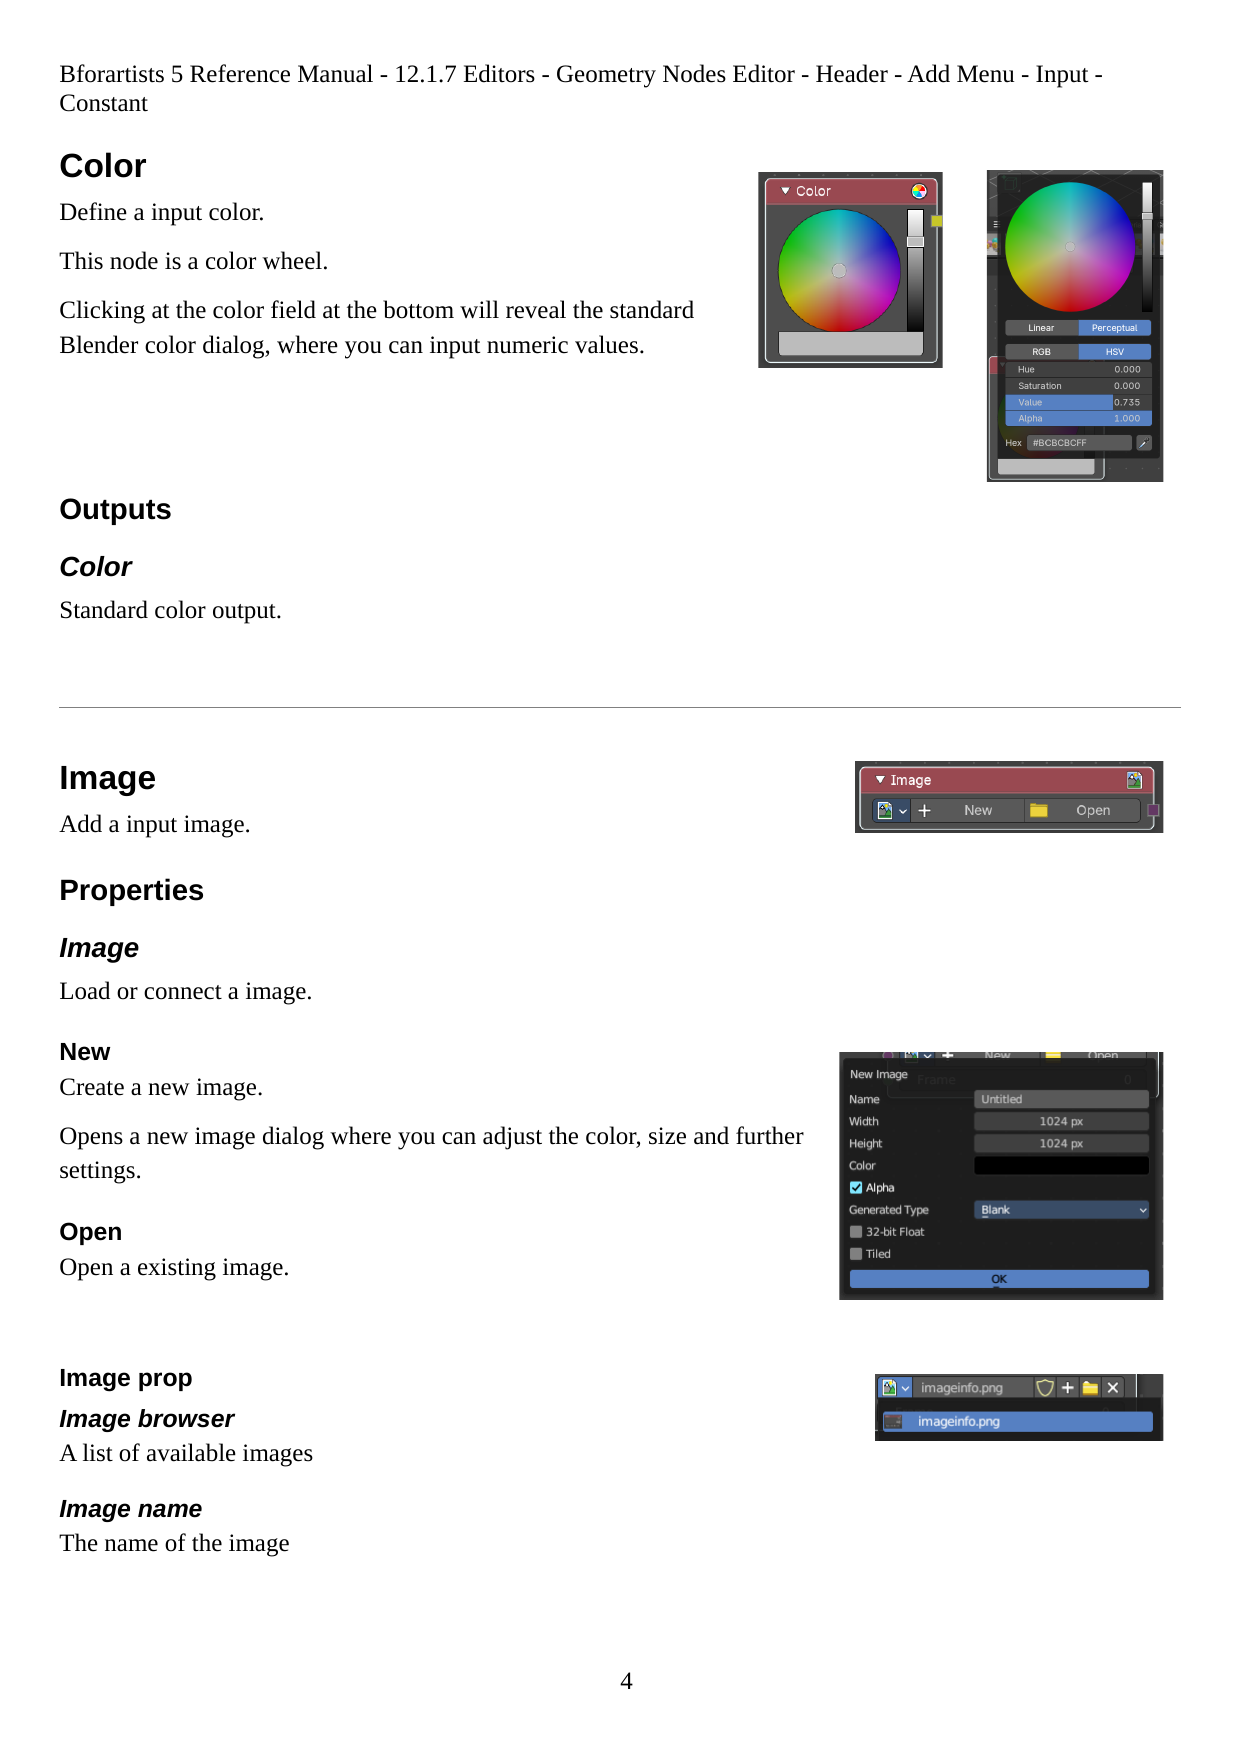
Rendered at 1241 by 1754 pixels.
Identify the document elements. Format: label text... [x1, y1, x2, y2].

subtitle Image [59, 758, 1181, 796]
picture [986, 170, 1164, 482]
text Add a input image. [59, 809, 1181, 838]
text The name of the image [59, 1528, 1181, 1557]
text [943, 246, 986, 275]
subtitle [1164, 1404, 1181, 1432]
subtitle Open [59, 1217, 839, 1246]
text Open a existing image. [59, 1252, 839, 1281]
text Opens a new image dialog where you can adjust the color, size and further settings. [59, 1121, 839, 1184]
text Standard color output. [59, 595, 1181, 623]
subtitle Image prop [59, 1363, 1181, 1391]
subtitle Image name [59, 1494, 1181, 1522]
text Load or connect a image. [59, 976, 1181, 1004]
subtitle Image [59, 931, 1181, 963]
text [1164, 1072, 1181, 1101]
subtitle [1164, 1217, 1181, 1246]
subtitle New [59, 1037, 1181, 1066]
subtitle Properties [59, 873, 1181, 906]
text Create a new image. [59, 1072, 839, 1101]
text Define a input color. [59, 197, 758, 226]
text [1164, 197, 1181, 226]
subtitle Color [59, 550, 1181, 582]
text [943, 295, 986, 358]
text Clicking at the color field at the bottom will reveal the standard Blender color dialog, where you can input numeric values. [59, 295, 758, 358]
picture [758, 172, 943, 368]
picture [839, 1052, 1164, 1300]
text [943, 197, 986, 226]
picture [875, 1374, 1164, 1441]
text This node is a color wheel. [59, 246, 758, 275]
picture [855, 761, 1164, 833]
subtitle Image browser [59, 1404, 875, 1432]
subtitle Color [59, 146, 1181, 185]
text A list of available images [59, 1438, 1181, 1467]
subtitle Outputs [59, 492, 1181, 525]
text [1164, 1252, 1181, 1281]
